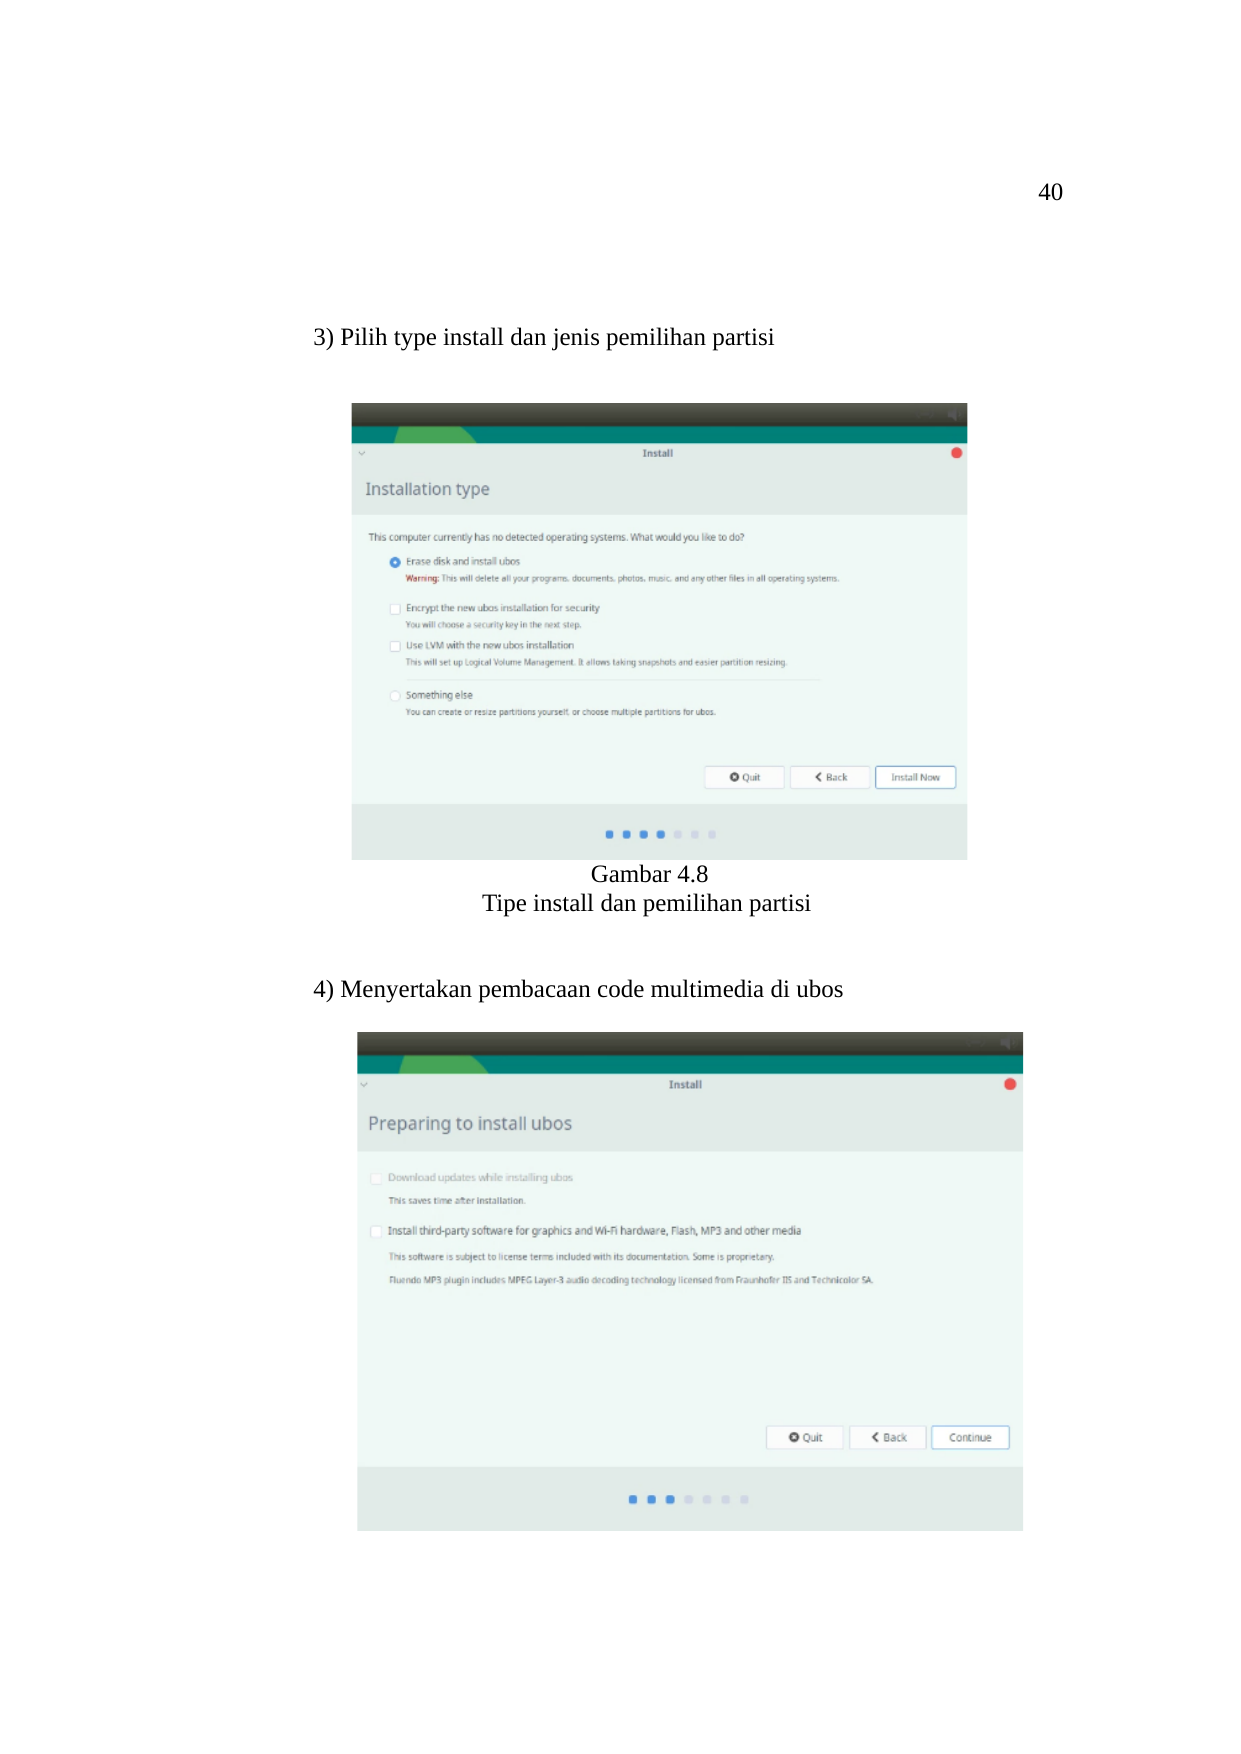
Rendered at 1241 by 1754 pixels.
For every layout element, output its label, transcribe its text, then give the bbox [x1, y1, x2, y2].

picture [351, 403, 968, 860]
text Tipe install dan pemilihan partisi [236, 888, 1063, 917]
text 4) Menyertakan pembacaan code multimedia di ubos [313, 974, 1063, 1003]
picture [357, 1032, 1024, 1531]
text 3) Pilih type install dan jenis pemilihan partisi [313, 322, 1063, 351]
text Gambar 4.8 [236, 860, 1063, 888]
